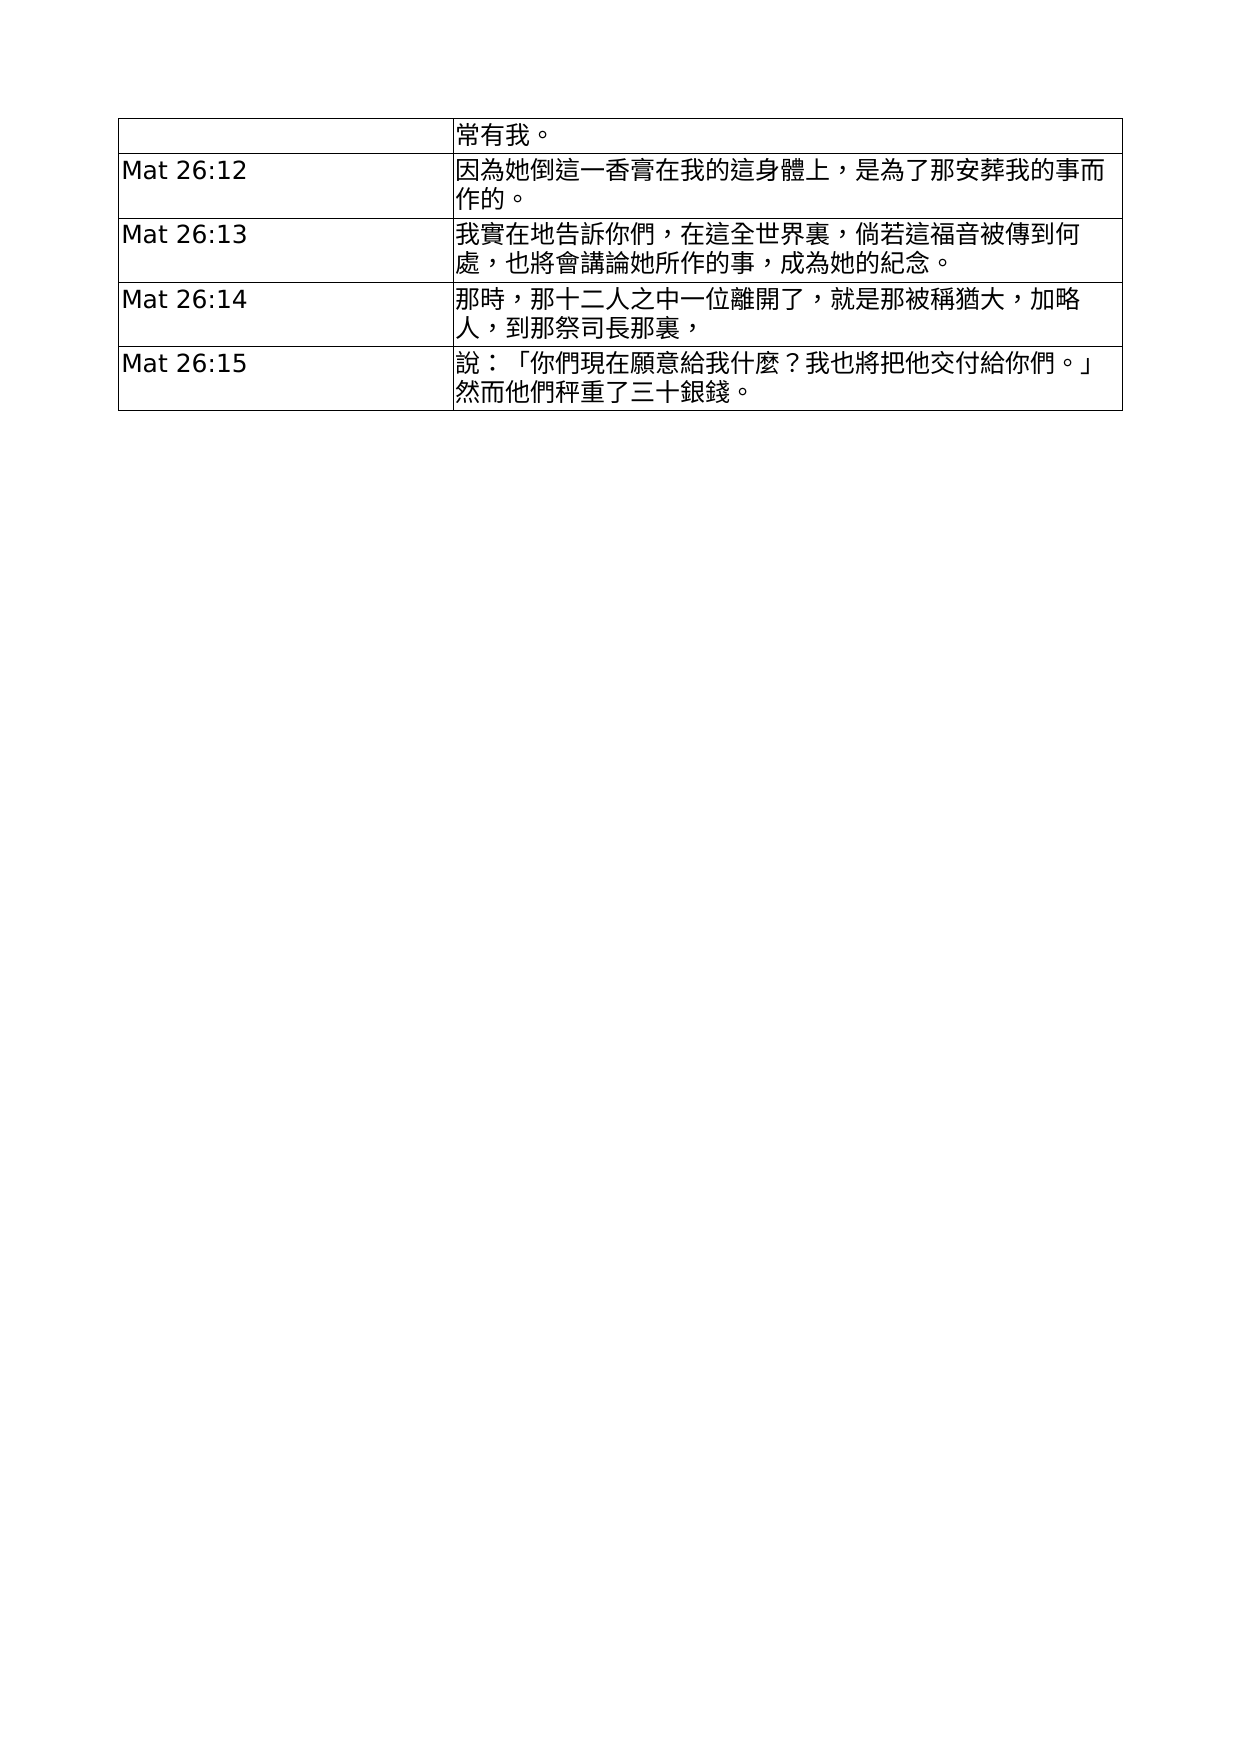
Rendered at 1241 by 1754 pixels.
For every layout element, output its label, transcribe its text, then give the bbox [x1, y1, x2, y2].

table_cell Mat 26:12 [119, 154, 453, 217]
table_cell 常有我。 [454, 119, 1122, 153]
table_cell Mat 26:14 [119, 283, 453, 346]
table_cell 我實在地告訴你們，在這全世界裏，倘若這福音被傳到何處，也將會講論她所作的事，成為她的紀念。 [454, 219, 1122, 282]
table_cell 那時，那十二人之中一位離開了，就是那被稱猶大，加略人，到那祭司長那裏， [454, 283, 1122, 346]
table_cell Mat 26:15 [119, 347, 453, 410]
table_cell 因為她倒這一香膏在我的這身體上，是為了那安葬我的事而作的。 [454, 154, 1122, 217]
table_cell [119, 119, 453, 153]
table_cell 說：「你們現在願意給我什麼？我也將把他交付給你們。」然而他們秤重了三十銀錢。 [454, 347, 1122, 410]
table_cell Mat 26:13 [119, 219, 453, 282]
